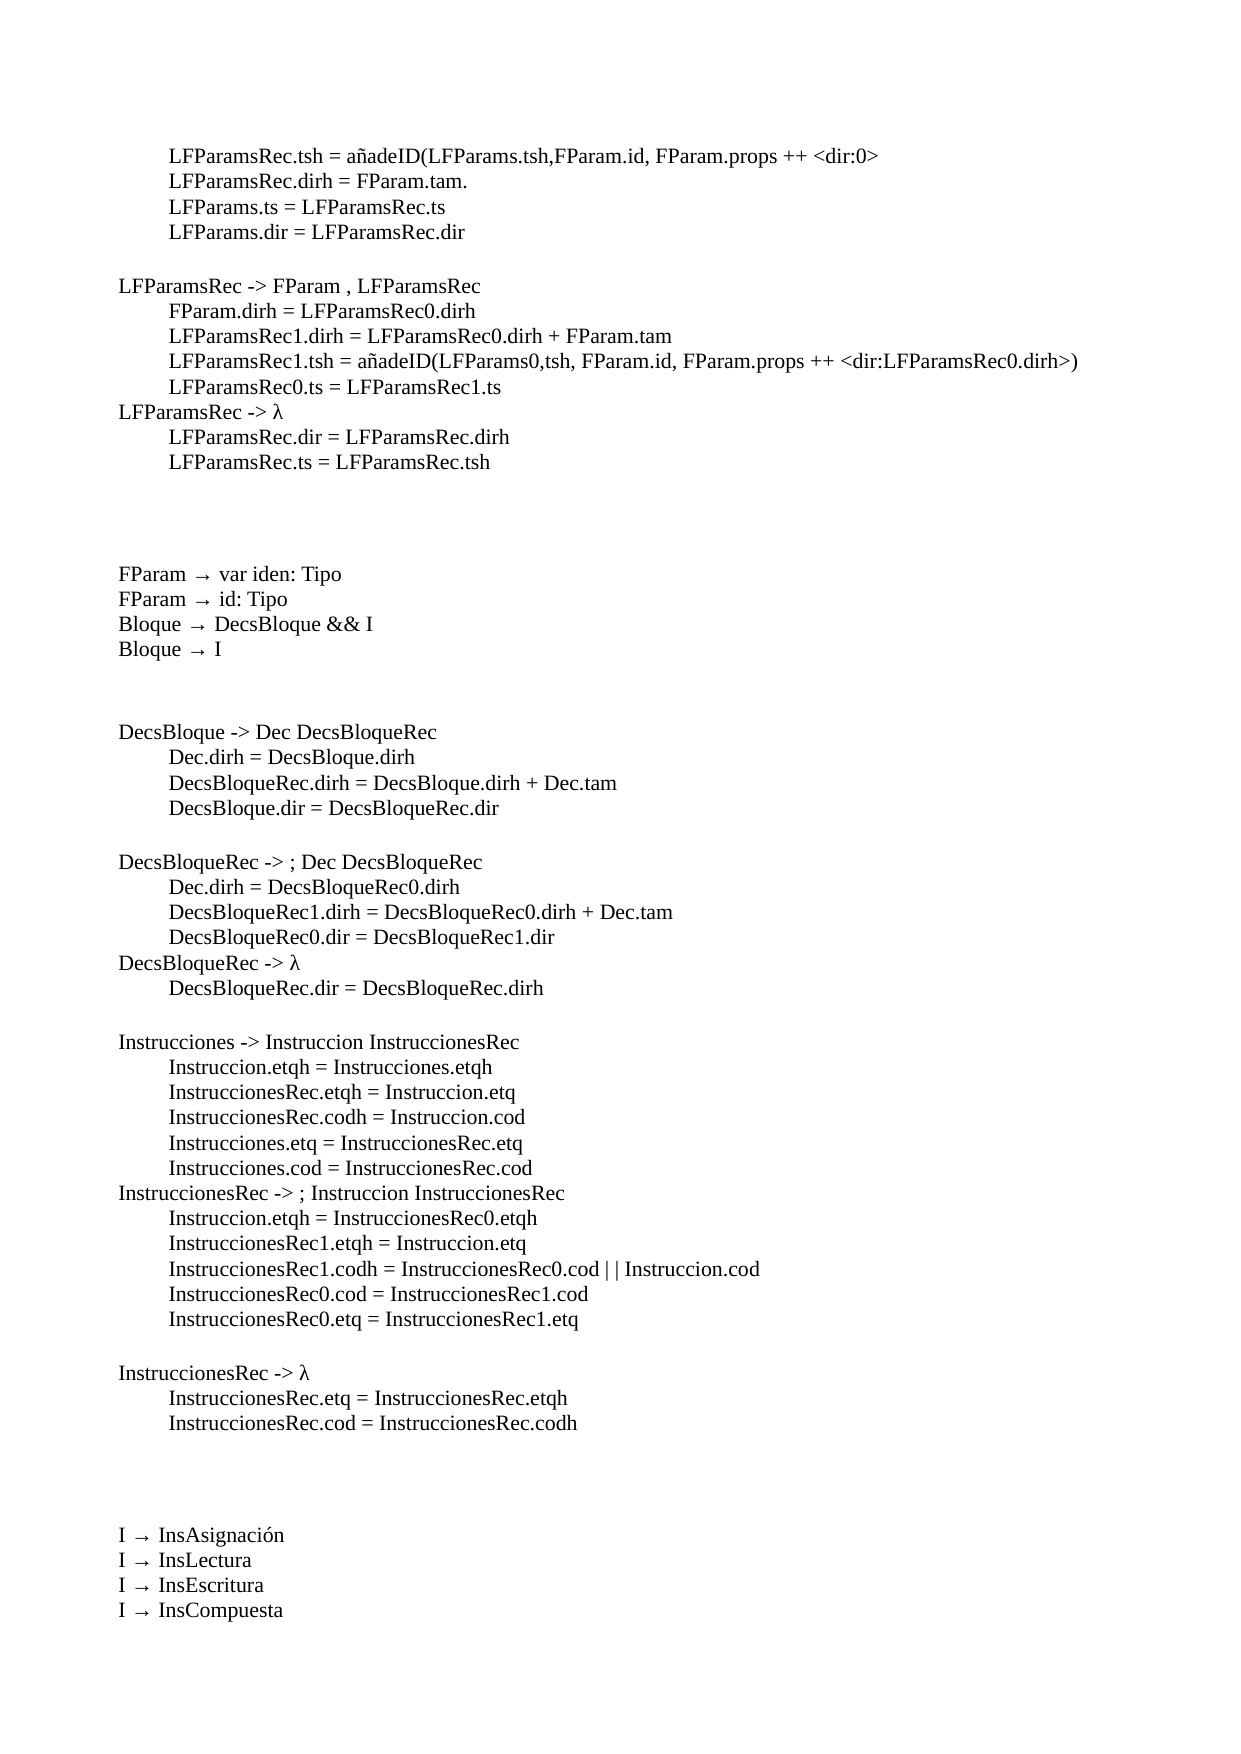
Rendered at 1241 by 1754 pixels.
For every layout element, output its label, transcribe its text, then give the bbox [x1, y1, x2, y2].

text Dec.dirh = DecsBloque.dirh [118, 744, 1122, 769]
text InstruccionesRec1.etqh = Instruccion.etq [118, 1230, 1122, 1256]
text InstruccionesRec.codh = Instruccion.cod [118, 1104, 1122, 1129]
text LFParamsRec.tsh = añadeID(LFParams.tsh,FParam.id, FParam.props ++ <dir:0> [118, 143, 1122, 168]
text Dec.dirh = DecsBloqueRec0.dirh [118, 874, 1122, 899]
text DecsBloqueRec1.dirh = DecsBloqueRec0.dirh + Dec.tam [118, 899, 1122, 924]
text LFParamsRec.ts = LFParamsRec.tsh [118, 449, 1122, 474]
text LFParamsRec1.dirh = LFParamsRec0.dirh + FParam.tam [118, 323, 1122, 348]
text LFParamsRec.dirh = FParam.tam. [118, 168, 1122, 194]
text FParam → var iden: Tipo [118, 561, 1122, 586]
text Instruccion.etqh = Instrucciones.etqh [118, 1054, 1122, 1079]
text LFParamsRec -> λ [118, 399, 1122, 424]
text InstruccionesRec.etq = InstruccionesRec.etqh [118, 1385, 1122, 1410]
text LFParamsRec0.ts = LFParamsRec1.ts [118, 374, 1122, 399]
text InstruccionesRec -> ; Instruccion InstruccionesRec [118, 1180, 1122, 1205]
text Instrucciones -> Instruccion InstruccionesRec [118, 1029, 1122, 1054]
text DecsBloqueRec.dir = DecsBloqueRec.dirh [118, 975, 1122, 1000]
text FParam.dirh = LFParamsRec0.dirh [118, 298, 1122, 323]
text InstruccionesRec.etqh = Instruccion.etq [118, 1079, 1122, 1104]
text DecsBloque.dir = DecsBloqueRec.dir [118, 795, 1122, 820]
text FParam → id: Tipo [118, 586, 1122, 611]
text InstruccionesRec0.cod = InstruccionesRec1.cod [118, 1281, 1122, 1306]
text DecsBloque -> Dec DecsBloqueRec [118, 719, 1122, 744]
text InstruccionesRec.cod = InstruccionesRec.codh [118, 1410, 1122, 1436]
text InstruccionesRec -> λ [118, 1360, 1122, 1385]
text I → InsLectura [118, 1547, 1122, 1572]
text I → InsCompuesta [118, 1597, 1122, 1623]
text Instruccion.etqh = InstruccionesRec0.etqh [118, 1205, 1122, 1230]
text LFParamsRec1.tsh = añadeID(LFParams0,tsh, FParam.id, FParam.props ++ <dir:LFParamsRec0.dirh>) [118, 348, 1122, 374]
text LFParams.dir = LFParamsRec.dir [118, 219, 1122, 244]
text DecsBloqueRec -> ; Dec DecsBloqueRec [118, 849, 1122, 874]
text Instrucciones.cod = InstruccionesRec.cod [118, 1155, 1122, 1180]
text LFParams.ts = LFParamsRec.ts [118, 194, 1122, 219]
text Bloque → I [118, 636, 1122, 662]
text InstruccionesRec1.codh = InstruccionesRec0.cod | | Instruccion.cod [118, 1256, 1122, 1281]
text I → InsEscritura [118, 1572, 1122, 1597]
text Bloque → DecsBloque && I [118, 611, 1122, 636]
text I → InsAsignación [118, 1522, 1122, 1547]
text DecsBloqueRec.dirh = DecsBloque.dirh + Dec.tam [118, 769, 1122, 795]
text LFParamsRec -> FParam , LFParamsRec [118, 273, 1122, 298]
text DecsBloqueRec -> λ [118, 949, 1122, 975]
text DecsBloqueRec0.dir = DecsBloqueRec1.dir [118, 924, 1122, 949]
text InstruccionesRec0.etq = InstruccionesRec1.etq [118, 1306, 1122, 1331]
text LFParamsRec.dir = LFParamsRec.dirh [118, 424, 1122, 449]
text Instrucciones.etq = InstruccionesRec.etq [118, 1129, 1122, 1155]
